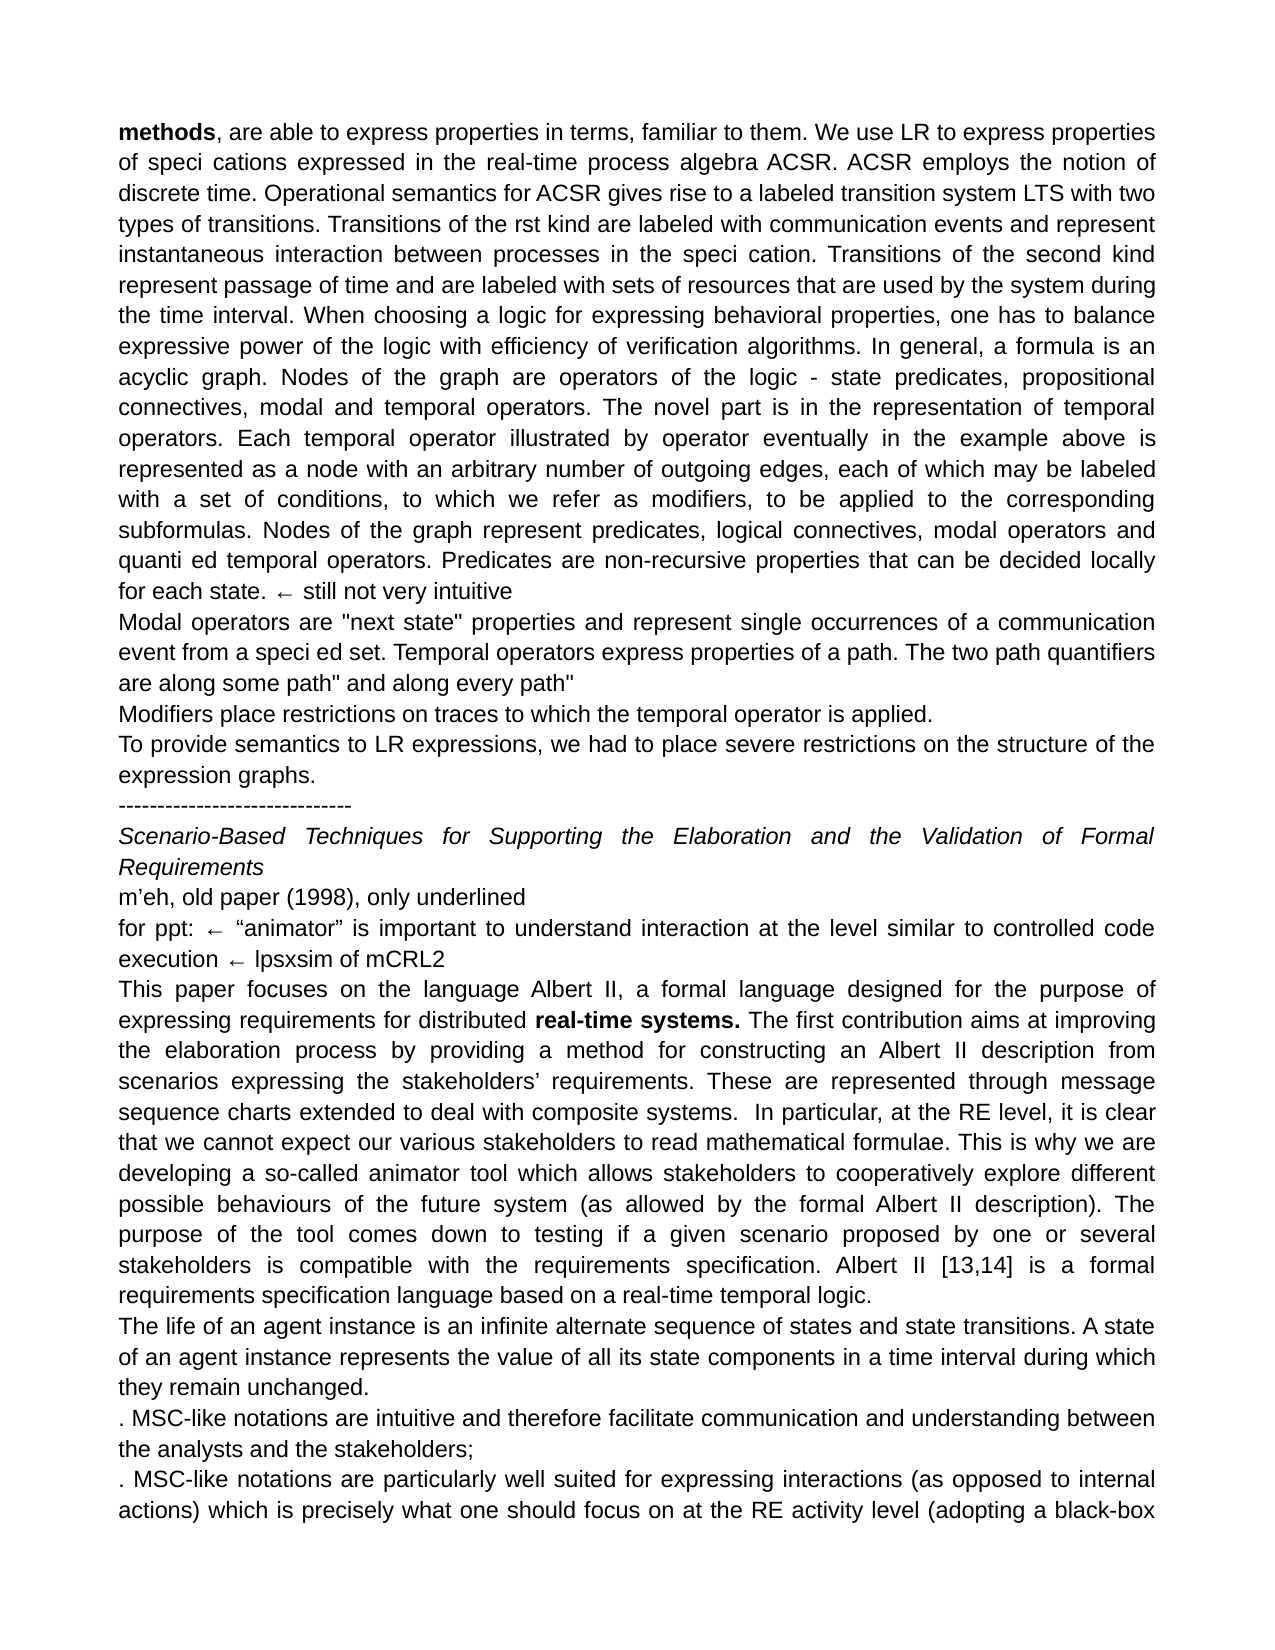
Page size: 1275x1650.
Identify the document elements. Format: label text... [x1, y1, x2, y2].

text ------------------------------ [118, 792, 1157, 819]
text Scenario-Based Techniques for Supporting the Elaboration and the Validation of Formal Requirements [118, 822, 1157, 880]
text methods, are able to express properties in terms, familiar to them. We use LR to express properties of speci cations expressed in the real-time process algebra ACSR. ACSR employs the notion of discrete time. Operational semantics for ACSR gives rise to a labeled transition system LTS with two types of transitions. Transitions of the rst kind are labeled with communication events and represent instantaneous interaction between processes in the speci cation. Transitions of the second kind represent passage of time and are labeled with sets of resources that are used by the system during the time interval. When choosing a logic for expressing behavioral properties, one has to balance expressive power of the logic with efficiency of verification algorithms. In general, a formula is an acyclic graph. Nodes of the graph are operators of the logic - state predicates, propositional connectives, modal and temporal operators. The novel part is in the representation of temporal operators. Each temporal operator illustrated by operator eventually in the example above is represented as a node with an arbitrary number of outgoing edges, each of which may be labeled with a set of conditions, to which we refer as modifiers, to be applied to the corresponding subformulas. Nodes of the graph represent predicates, logical connectives, modal operators and quanti ed temporal operators. Predicates are non-recursive properties that can be decided locally for each state. ← still not very intuitive [118, 118, 1157, 604]
text This paper focuses on the language Albert II, a formal language designed for the purpose of expressing requirements for distributed real-time systems. The first contribution aims at improving the elaboration process by providing a method for constructing an Albert II description from scenarios expressing the stakeholders’ requirements. These are represented through message sequence charts extended to deal with composite systems. In particular, at the RE level, it is clear that we cannot expect our various stakeholders to read mathematical formulae. This is why we are developing a so-called animator tool which allows stakeholders to cooperatively explore different possible behaviours of the future system (as allowed by the formal Albert II description). The purpose of the tool comes down to testing if a given scenario proposed by one or several stakeholders is compatible with the requirements specification. Albert II [13,14] is a formal requirements specification language based on a real-time temporal logic. [118, 976, 1157, 1309]
text m’eh, old paper (1998), only underlined [118, 884, 1157, 911]
text for ppt: ← “animator” is important to understand interaction at the level similar to controlled code execution ← lpsxsim of mCRL2 [118, 914, 1157, 972]
text . MSC-like notations are particularly well suited for expressing interactions (as opposed to internal actions) which is precisely what one should focus on at the RE activity level (adopting a black-box [118, 1466, 1157, 1523]
text . MSC-like notations are intuitive and therefore facilitate communication and understanding between the analysts and the stakeholders; [118, 1404, 1157, 1462]
text Modifiers place restrictions on traces to which the temporal operator is applied. [118, 700, 1157, 727]
text Modal operators are "next state" properties and represent single occurrences of a communication event from a speci ed set. Temporal operators express properties of a path. The two path quantifiers are along some path" and along every path" [118, 608, 1157, 696]
text To provide semantics to LR expressions, we had to place severe restrictions on the structure of the expression graphs. [118, 731, 1157, 788]
text The life of an agent instance is an infinite alternate sequence of states and state transitions. A state of an agent instance represents the value of all its state components in a time interval during which they remain unchanged. [118, 1312, 1157, 1401]
